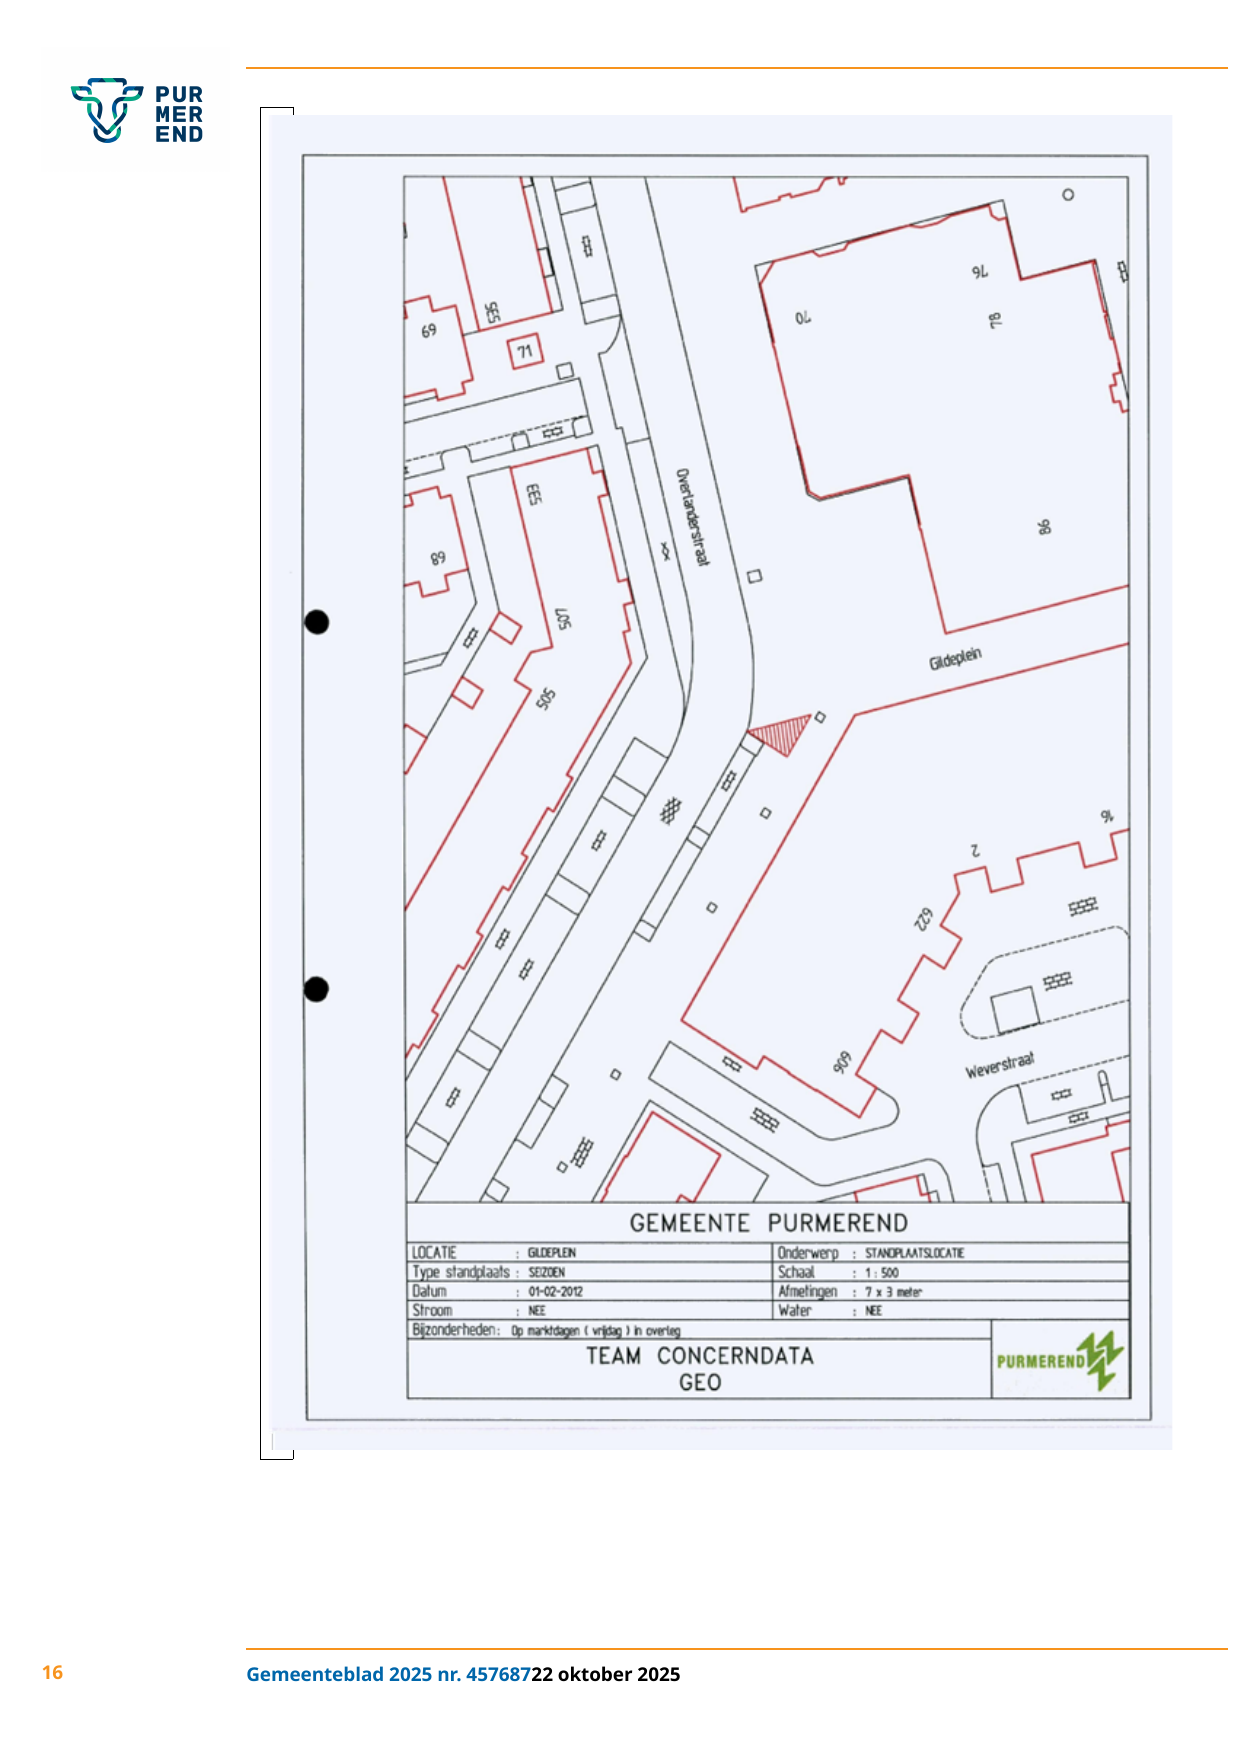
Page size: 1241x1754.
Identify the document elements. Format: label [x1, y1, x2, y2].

picture [268, 115, 1173, 1450]
picture [41, 47, 231, 172]
